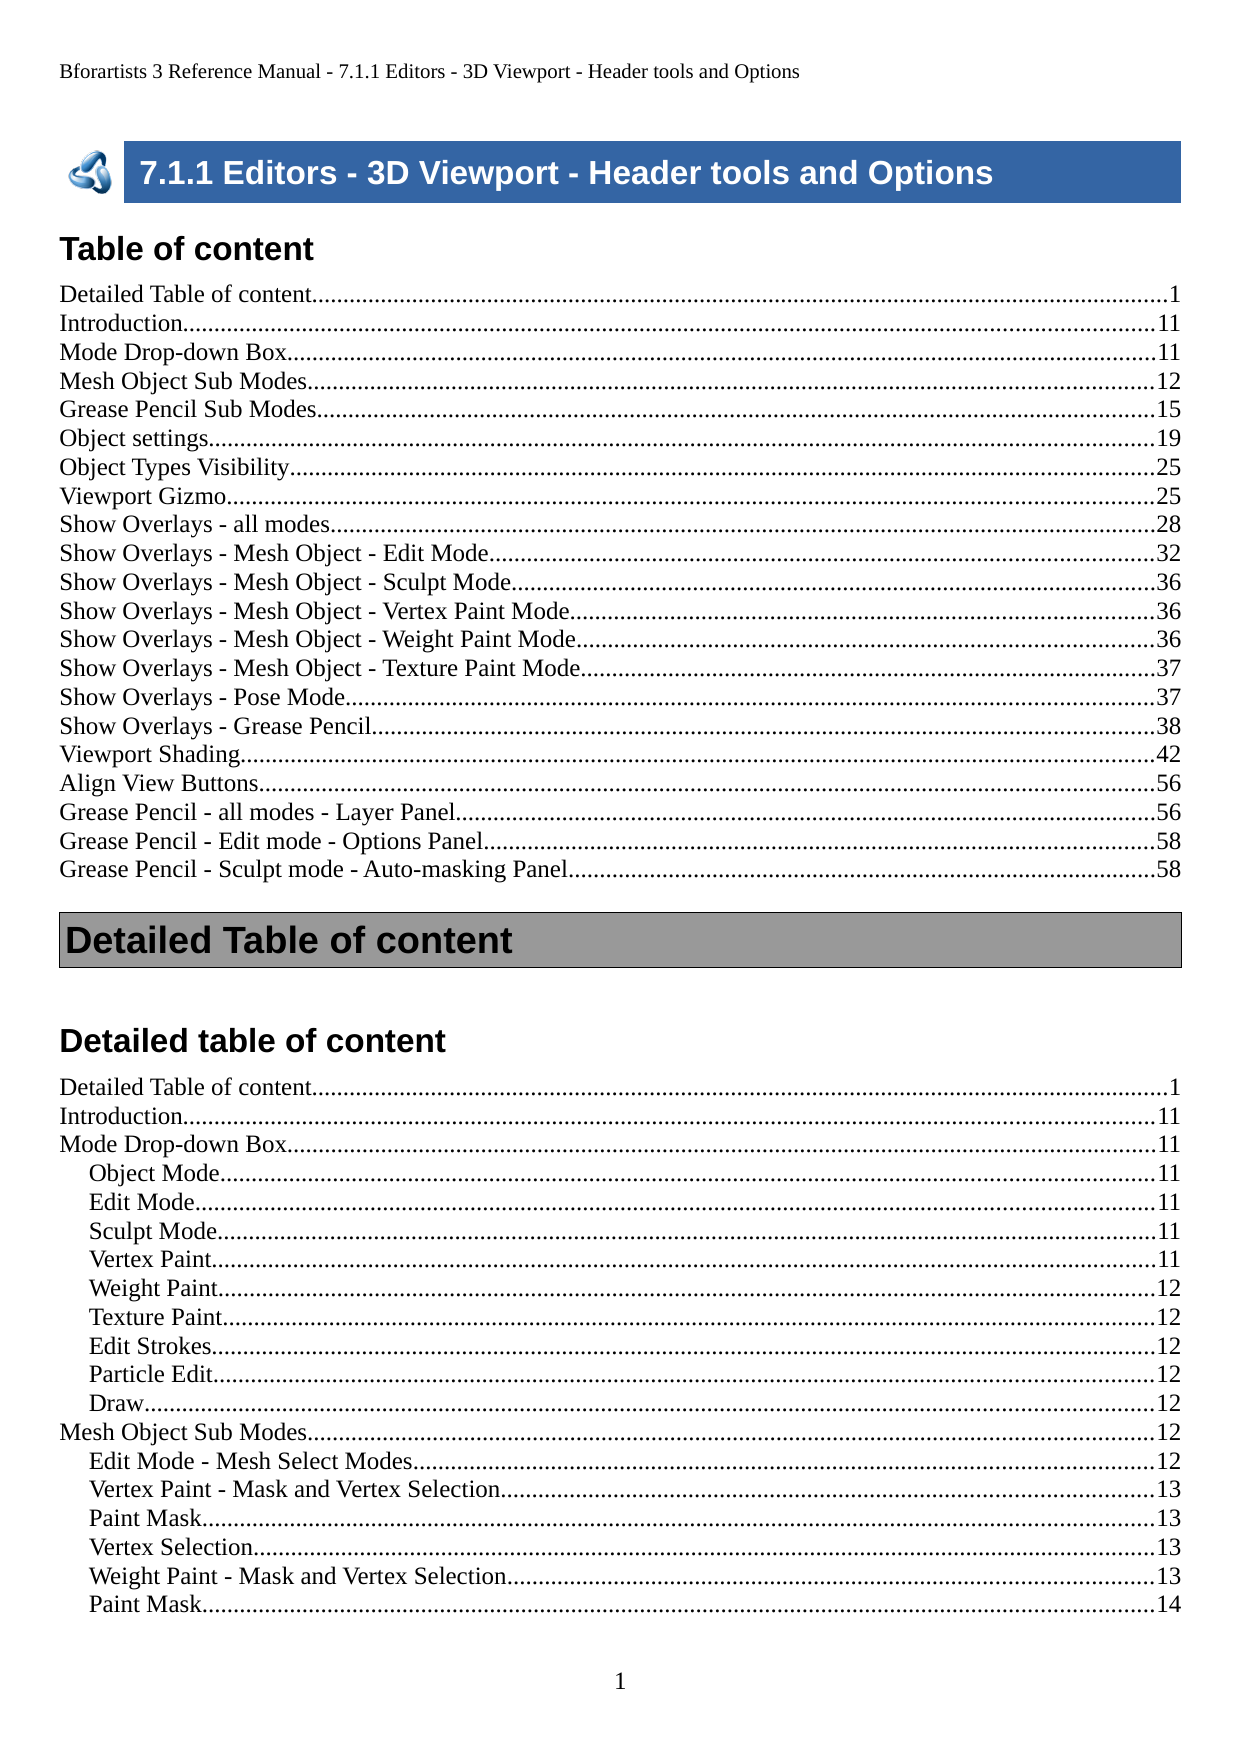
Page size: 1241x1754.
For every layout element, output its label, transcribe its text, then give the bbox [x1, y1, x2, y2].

table_header 7.1.1 Editors - 3D Viewport - Header tools and Options [124, 141, 1181, 203]
subtitle Table of content [59, 228, 1181, 267]
text Introduction 11 [59, 1101, 1181, 1129]
subtitle Detailed table of content [59, 1021, 1181, 1059]
text Viewport Shading 42 [59, 739, 1181, 768]
text Edit Mode 11 [88, 1187, 1181, 1216]
text Show Overlays - Mesh Object - Weight Paint Mode 36 [59, 624, 1181, 653]
text Draw 12 [88, 1388, 1181, 1417]
text Particle Edit 12 [88, 1359, 1181, 1388]
text Mesh Object Sub Modes 12 [59, 366, 1181, 394]
text Grease Pencil Sub Modes 15 [59, 394, 1181, 423]
text Grease Pencil - Edit mode - Options Panel 58 [59, 826, 1181, 854]
picture [65, 147, 114, 197]
text Object Mode 11 [88, 1158, 1181, 1187]
text Show Overlays - all modes 28 [59, 509, 1181, 538]
text Vertex Paint 11 [88, 1244, 1181, 1273]
text Edit Strokes 12 [88, 1331, 1181, 1359]
text Vertex Selection 13 [88, 1532, 1181, 1561]
text Texture Paint 12 [88, 1302, 1181, 1331]
text Show Overlays - Mesh Object - Vertex Paint Mode 36 [59, 596, 1181, 624]
text Object settings 19 [59, 423, 1181, 452]
text Introduction 11 [59, 308, 1181, 337]
text Edit Mode - Mesh Select Modes 12 [88, 1446, 1181, 1474]
text Weight Paint - Mask and Vertex Selection 13 [88, 1561, 1181, 1589]
text Mode Drop-down Box 11 [59, 1129, 1181, 1158]
text Paint Mask 14 [88, 1589, 1181, 1618]
text Detailed Table of content 1 [59, 1072, 1181, 1101]
text Detailed Table of content 1 [59, 279, 1181, 308]
text Show Overlays - Mesh Object - Edit Mode 32 [59, 538, 1181, 567]
text Show Overlays - Pose Mode 37 [59, 682, 1181, 711]
text Show Overlays - Grease Pencil 38 [59, 711, 1181, 739]
text Viewport Gizmo 25 [59, 481, 1181, 509]
text Show Overlays - Mesh Object - Sculpt Mode 36 [59, 567, 1181, 596]
text Align View Buttons 56 [59, 768, 1181, 797]
text Grease Pencil - Sculpt mode - Auto-masking Panel 58 [59, 854, 1181, 883]
text Show Overlays - Mesh Object - Texture Paint Mode 37 [59, 653, 1181, 682]
text Grease Pencil - all modes - Layer Panel 56 [59, 797, 1181, 826]
text Weight Paint 12 [88, 1273, 1181, 1302]
text Mode Drop-down Box 11 [59, 337, 1181, 366]
text Vertex Paint - Mask and Vertex Selection 13 [88, 1474, 1181, 1503]
text Sculpt Mode 11 [88, 1216, 1181, 1244]
table_header [59, 141, 124, 203]
text Paint Mask 13 [88, 1503, 1181, 1532]
table_header Detailed Table of content [60, 913, 1181, 967]
text Object Types Visibility 25 [59, 452, 1181, 481]
text Mesh Object Sub Modes 12 [59, 1417, 1181, 1446]
